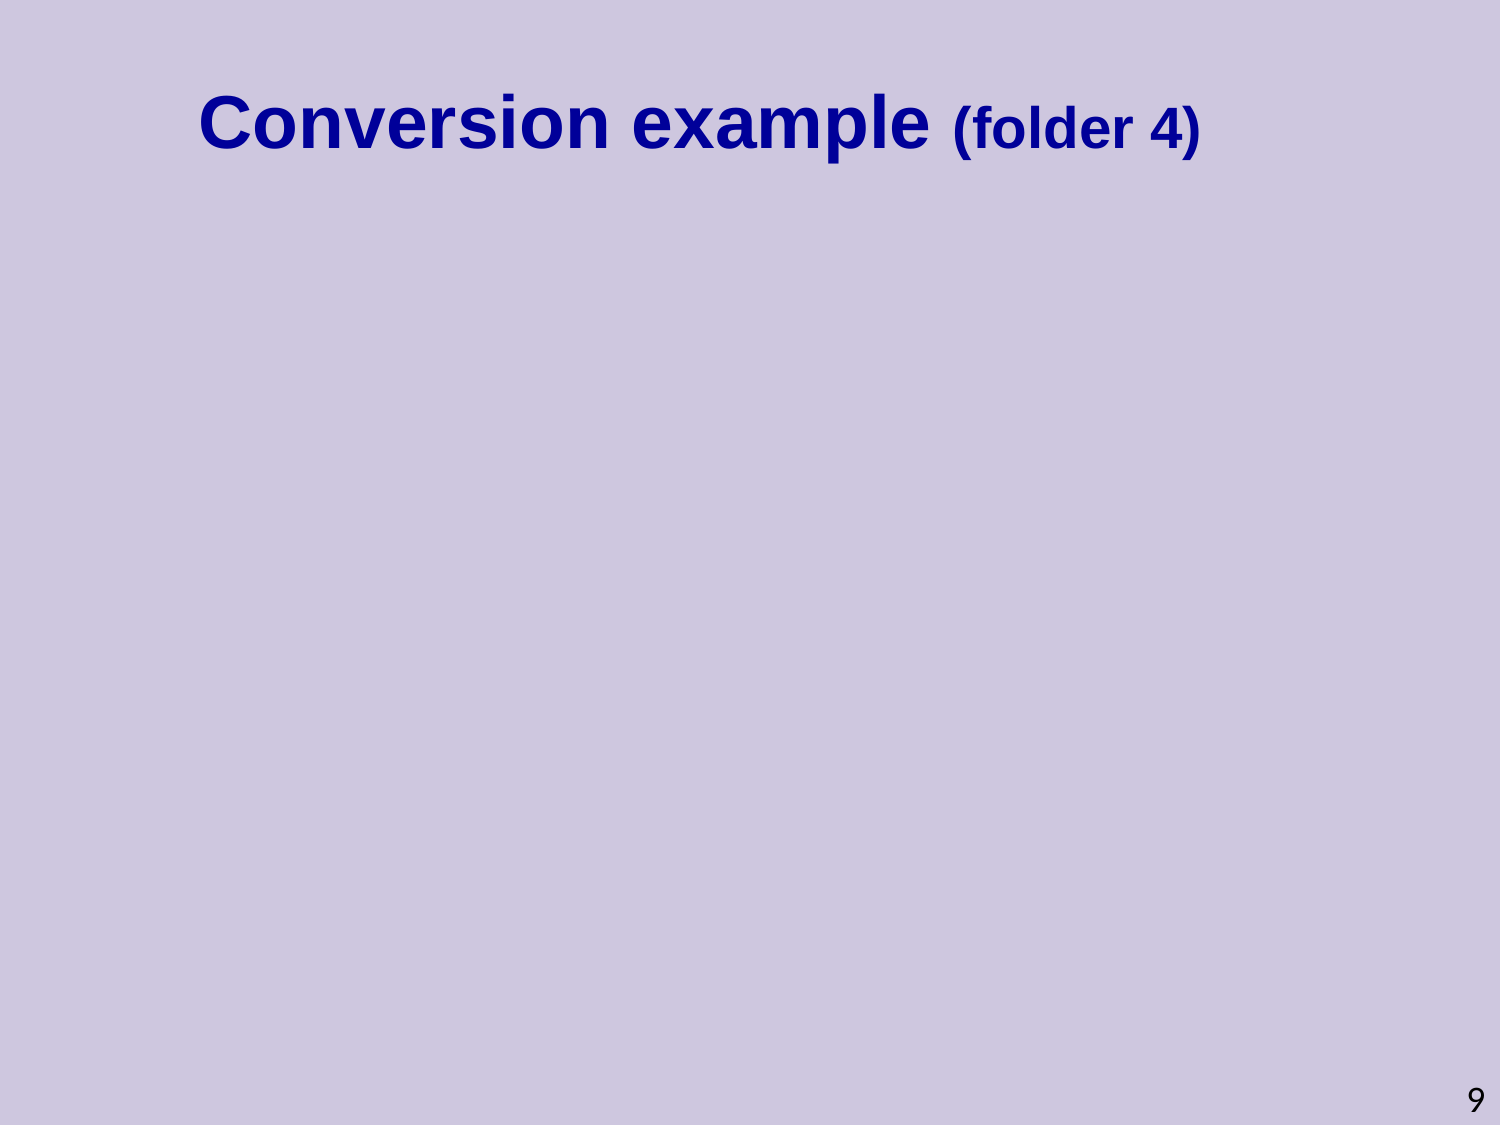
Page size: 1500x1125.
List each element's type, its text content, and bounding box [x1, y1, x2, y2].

title Conversion example (folder 4) [198, 32, 1468, 206]
text_box [1428, 1069, 1500, 1125]
